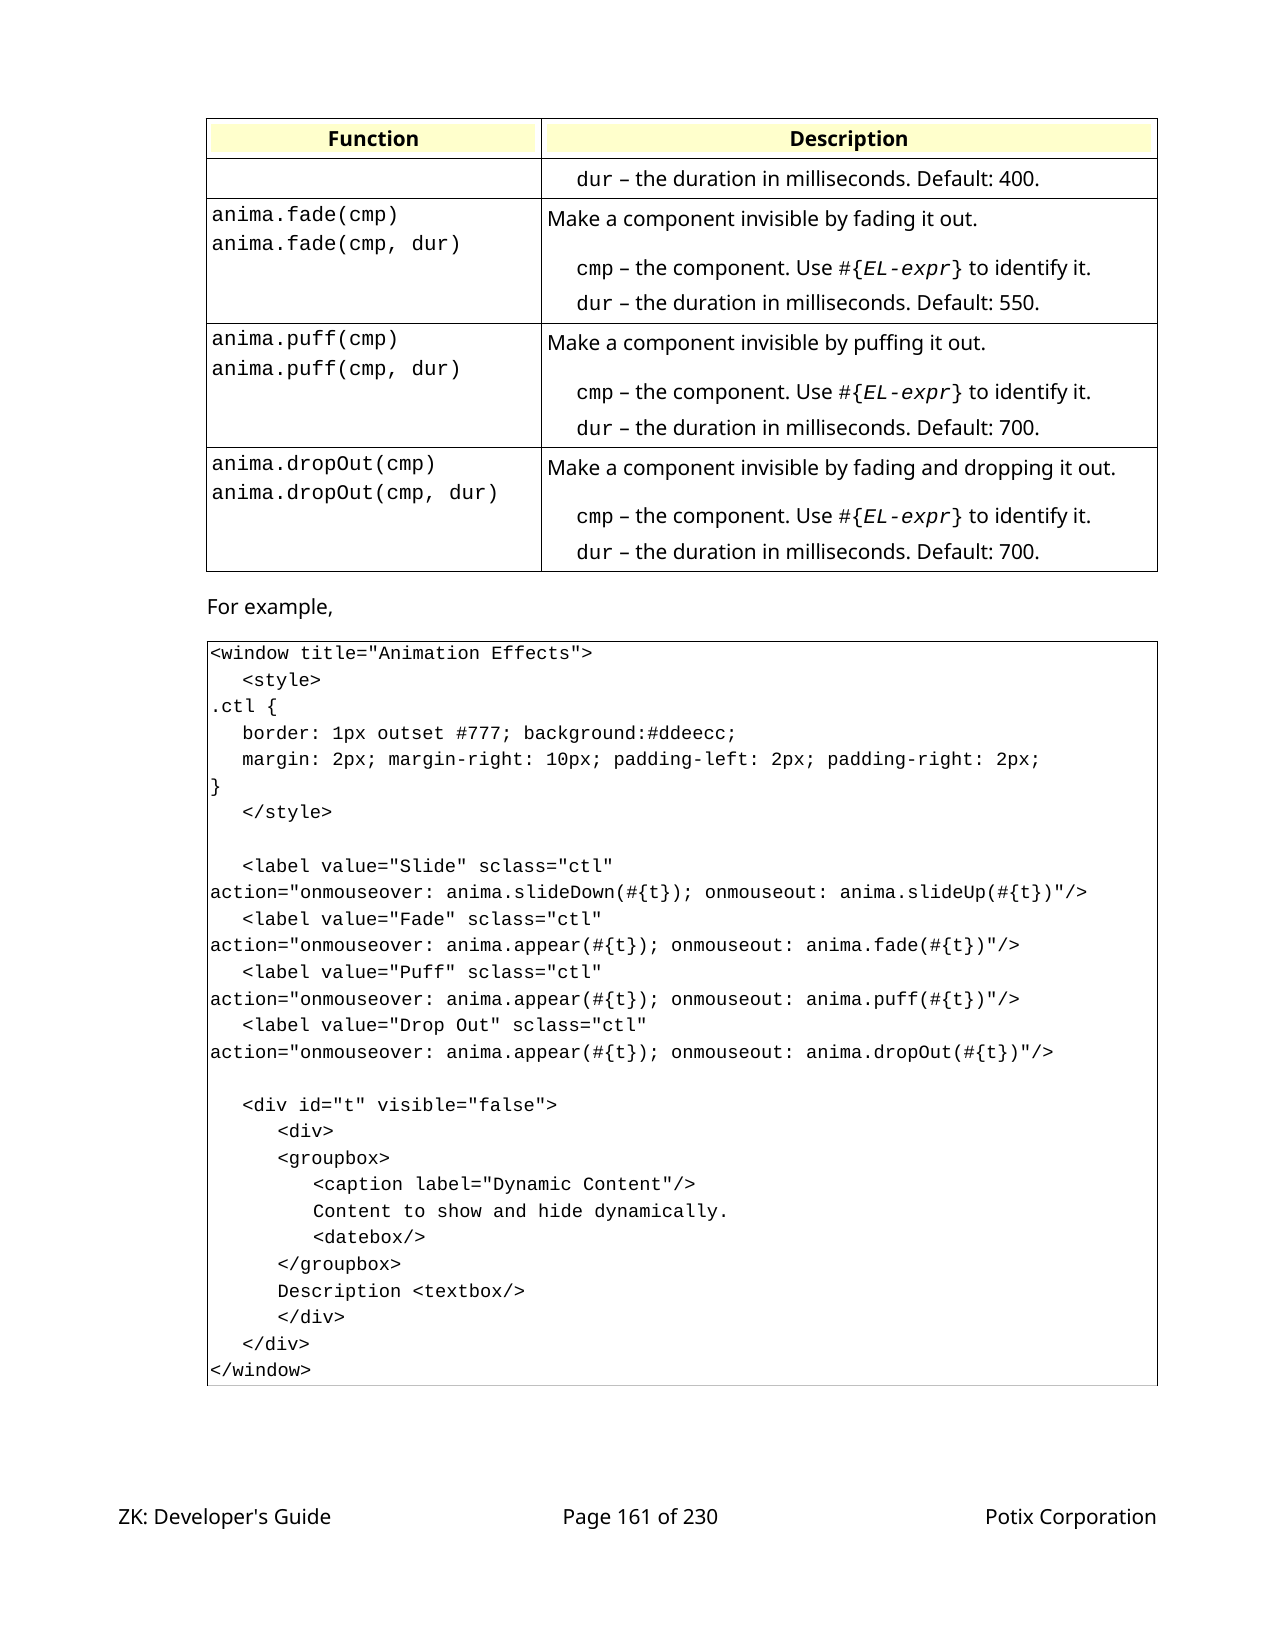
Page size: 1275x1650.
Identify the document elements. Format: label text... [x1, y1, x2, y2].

text For example, [207, 592, 1157, 620]
table_cell dur – the duration in milliseconds. Default: 400. [542, 159, 1157, 198]
table_cell anima.puff(cmp) anima.puff(cmp, dur) [207, 324, 541, 447]
table_cell anima.fade(cmp) anima.fade(cmp, dur) [207, 199, 541, 323]
table_header Description [542, 119, 1157, 158]
table_cell [207, 159, 541, 198]
table_cell Make a component invisible by fading it out. cmp – the component. Use #{EL-expr} to identify it. dur – the duration in milliseconds. Default: 550. [542, 199, 1157, 323]
table_cell anima.dropOut(cmp) anima.dropOut(cmp, dur) [207, 448, 541, 571]
table_cell Make a component invisible by fading and dropping it out. cmp – the component. Use #{EL-expr} to identify it. dur – the duration in milliseconds. Default: 700. [542, 448, 1157, 571]
table_header Function [207, 119, 541, 158]
text <window title="Animation Effects"> <style> .ctl { border: 1px outset #777; background:#ddeecc; margin: 2px; margin-right: 10px; padding-left: 2px; padding-right: 2px; } </style> <label value="Slide" sclass="ctl" action="onmouseover: anima.slideDown(#{t}); onmouseout: anima.slideUp(#{t})"/> <label value="Fade" sclass="ctl" action="onmouseover: anima.appear(#{t}); onmouseout: anima.fade(#{t})"/> <label value="Puff" sclass="ctl" action="onmouseover: anima.appear(#{t}); onmouseout: anima.puff(#{t})"/> <label value="Drop Out" sclass="ctl" action="onmouseover: anima.appear(#{t}); onmouseout: anima.dropOut(#{t})"/> <div id="t" visible="false"> <div> <groupbox> <caption label="Dynamic Content"/> Content to show and hide dynamically. <datebox/> </groupbox> Description <textbox/> </div> </div> </window> [208, 642, 1157, 1385]
table_cell Make a component invisible by puffing it out. cmp – the component. Use #{EL-expr} to identify it. dur – the duration in milliseconds. Default: 700. [542, 324, 1157, 447]
